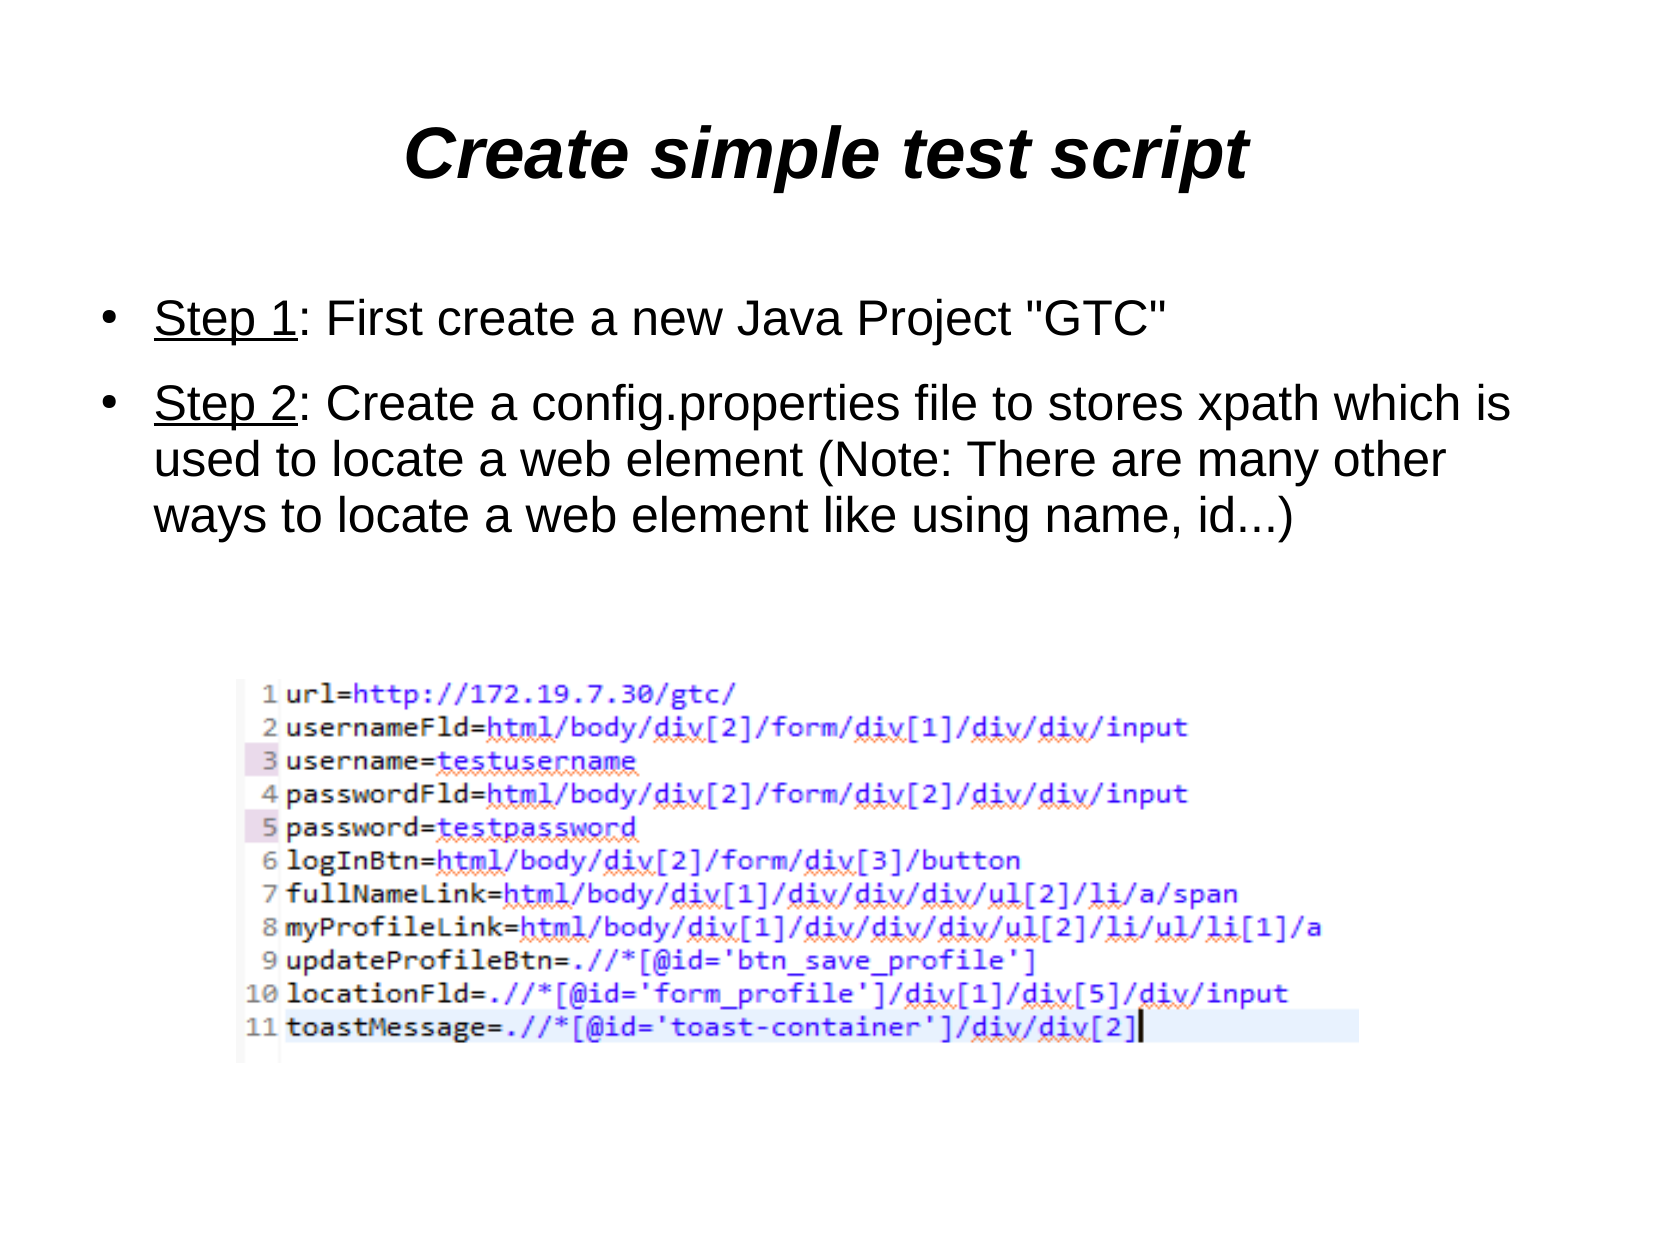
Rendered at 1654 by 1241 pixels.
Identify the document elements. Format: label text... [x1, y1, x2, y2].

title Create simple test script [82, 49, 1571, 257]
list Step 1: First create a new Java Project "GTC" Step 2: Create a config.properties file to stores xpath which is used to locate a web element (Note: There are many other ways to locate a web element like using name, id...) [82, 290, 1571, 1192]
picture [236, 679, 1359, 1063]
